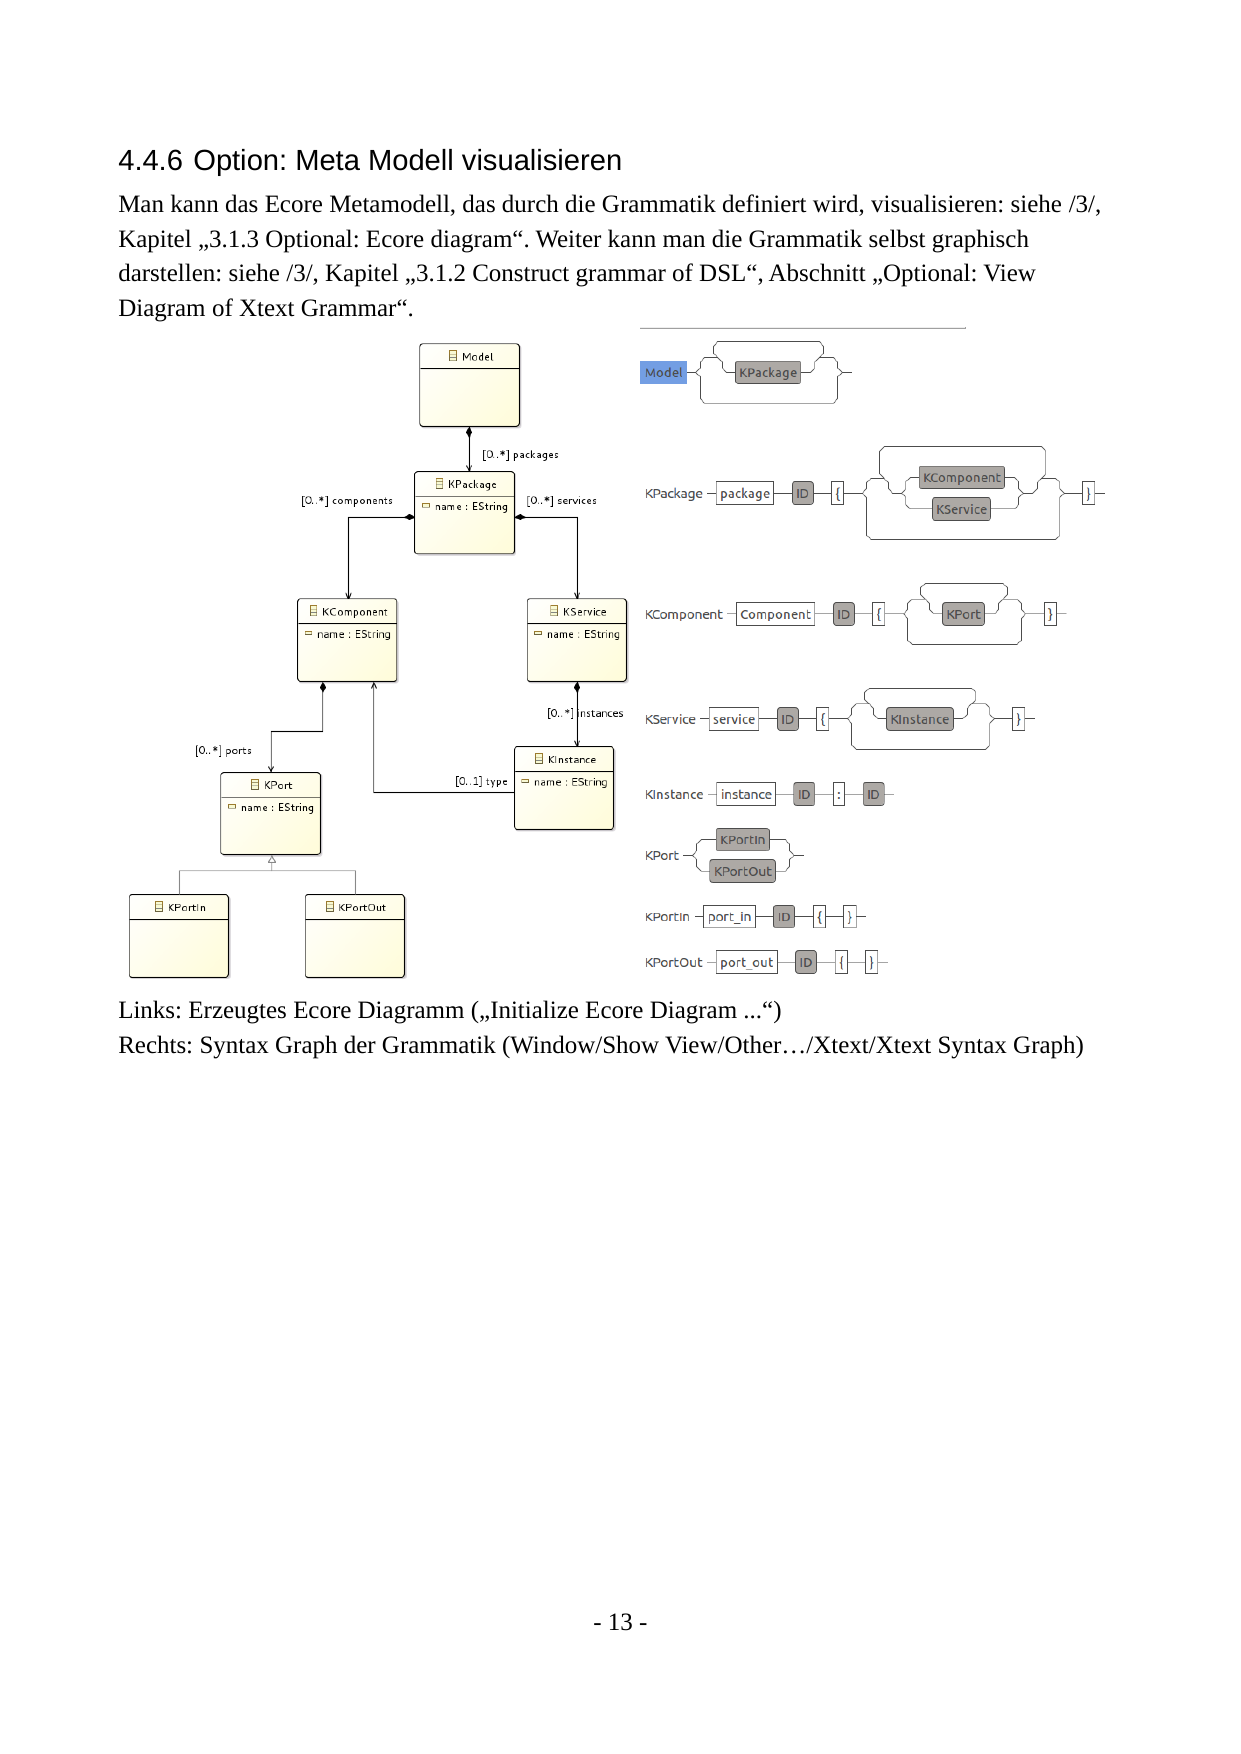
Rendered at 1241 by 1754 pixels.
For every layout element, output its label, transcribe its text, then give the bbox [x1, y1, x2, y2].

text Links: Erzeugtes Ecore Diagramm („Initialize Ecore Diagram ...“) [118, 995, 1122, 1024]
text Man kann das Ecore Metamodell, das durch die Grammatik definiert wird, visualisieren: siehe /3/, Kapitel „3.1.3 Optional: Ecore diagram“. Weiter kann man die Grammatik selbst graphisch darstellen: siehe /3/, Kapitel „3.1.2 Construct grammar of DSL“, Abschnitt „Optional: View Diagram of Xtext Grammar“. [118, 189, 1122, 321]
subtitle Option: Meta Modell visualisieren [118, 143, 1122, 177]
text Rechts: Syntax Graph der Grammatik (Window/Show View/Other…/Xtext/Xtext Syntax Graph) [118, 1030, 1122, 1059]
picture [118, 327, 1116, 990]
